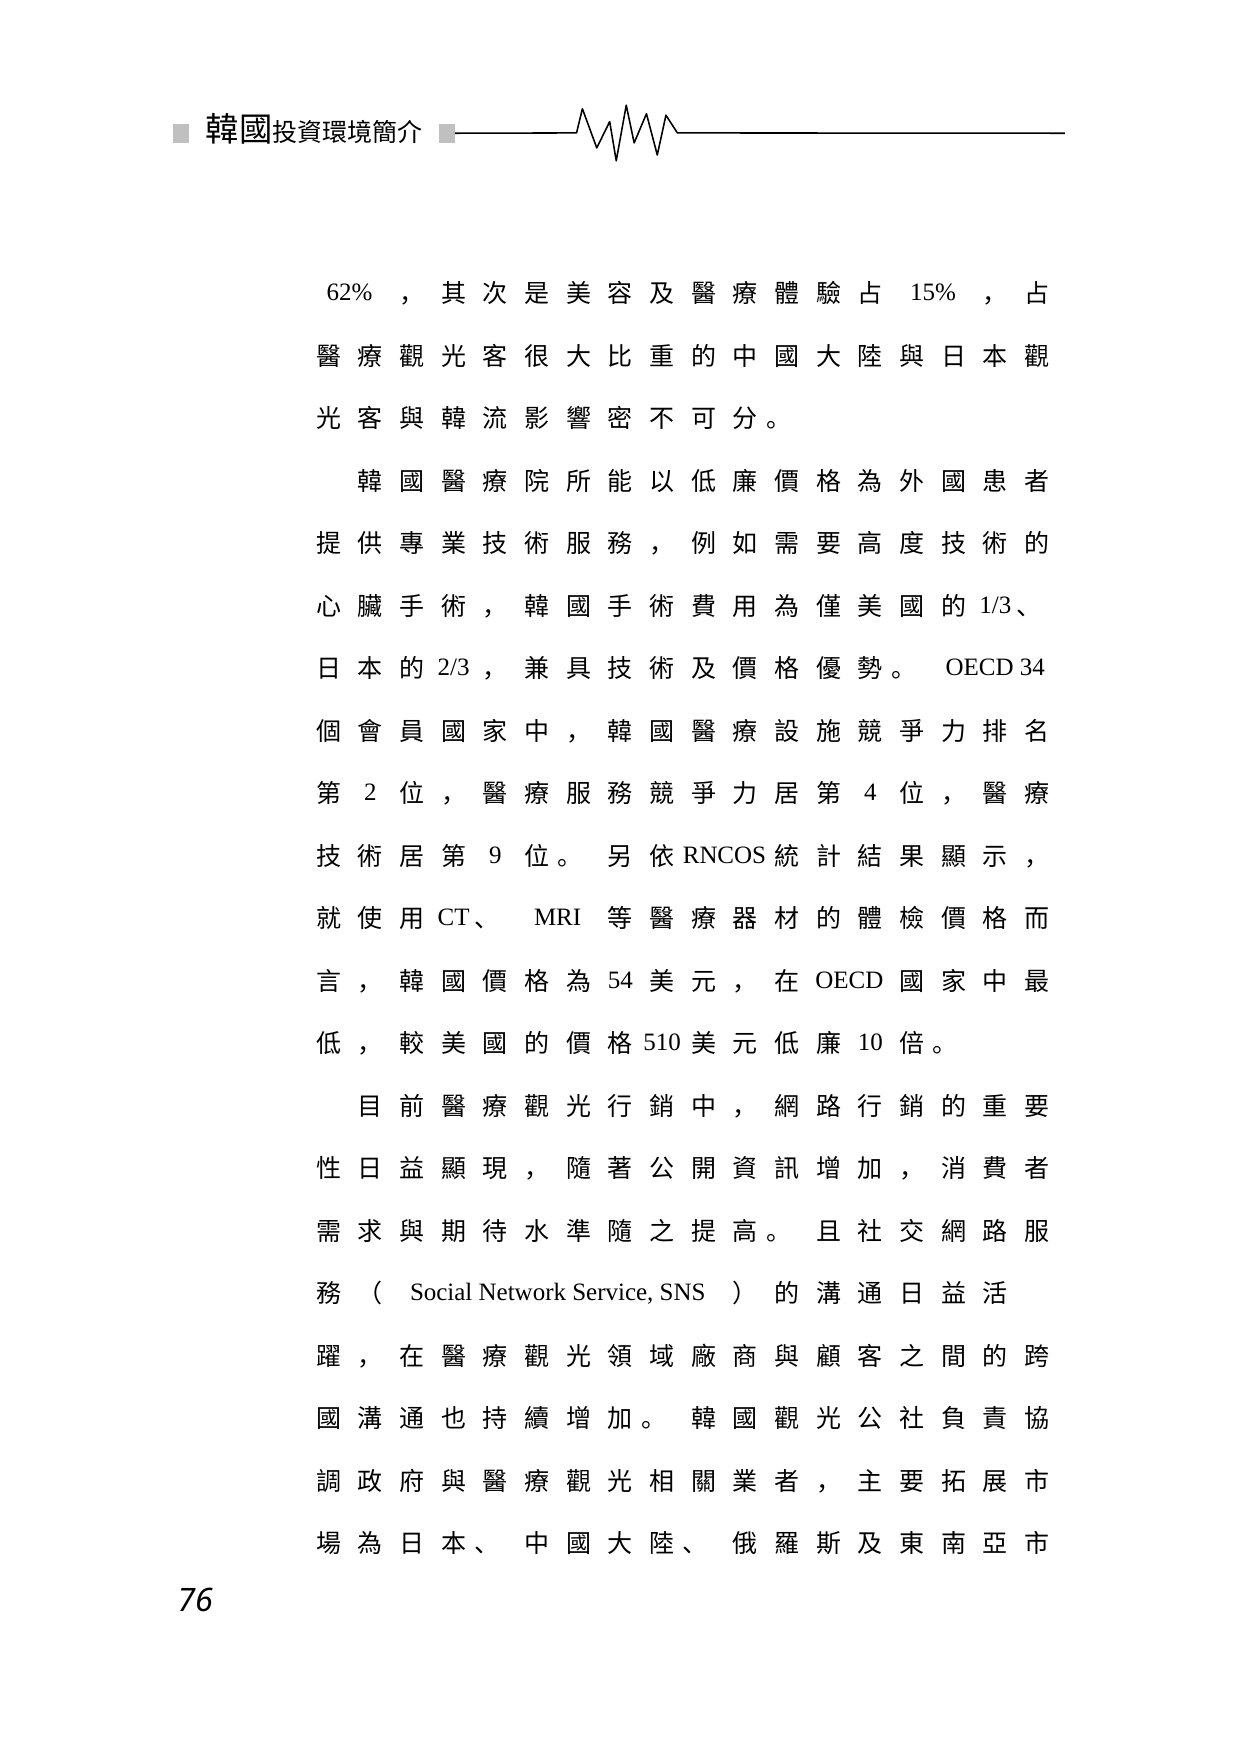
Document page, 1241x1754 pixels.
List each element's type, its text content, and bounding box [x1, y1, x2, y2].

text 目前醫療觀光行銷中，網路行銷的重要性日益顯現，隨著公開資訊增加，消費者需求與期待水準隨之提高。且社交網路服務（Social Network Service, SNS）的溝通日益活躍，在醫療觀光領域廠商與顧客之間的跨國溝通也持續增加。韓國觀光公社負責協調政府與醫療觀光相關業者，主要拓展市場為日本、中國大陸、俄羅斯及東南亞市 [281, 1063, 1058, 1563]
text 韓國醫療院所能以低廉價格為外國患者提供專業技術服務，例如需要高度技術的心臟手術，韓國手術費用為僅美國的1/3、日本的2/3，兼具技術及價格優勢。OECD 34個會員國家中，韓國醫療設施競爭力排名第2位，醫療服務競爭力居第4位，醫療技術居第9位。另依RNCOS統計結果顯示，就使用CT、MRI等醫療器材的體檢價格而言，韓國價格為54美元，在OECD國家中最低，較美國的價格510美元低廉10倍。 [281, 438, 1058, 1063]
text 62%，其次是美容及醫療體驗占15%，占醫療觀光客很大比重的中國大陸與日本觀光客與韓流影響密不可分。 [281, 250, 1058, 438]
